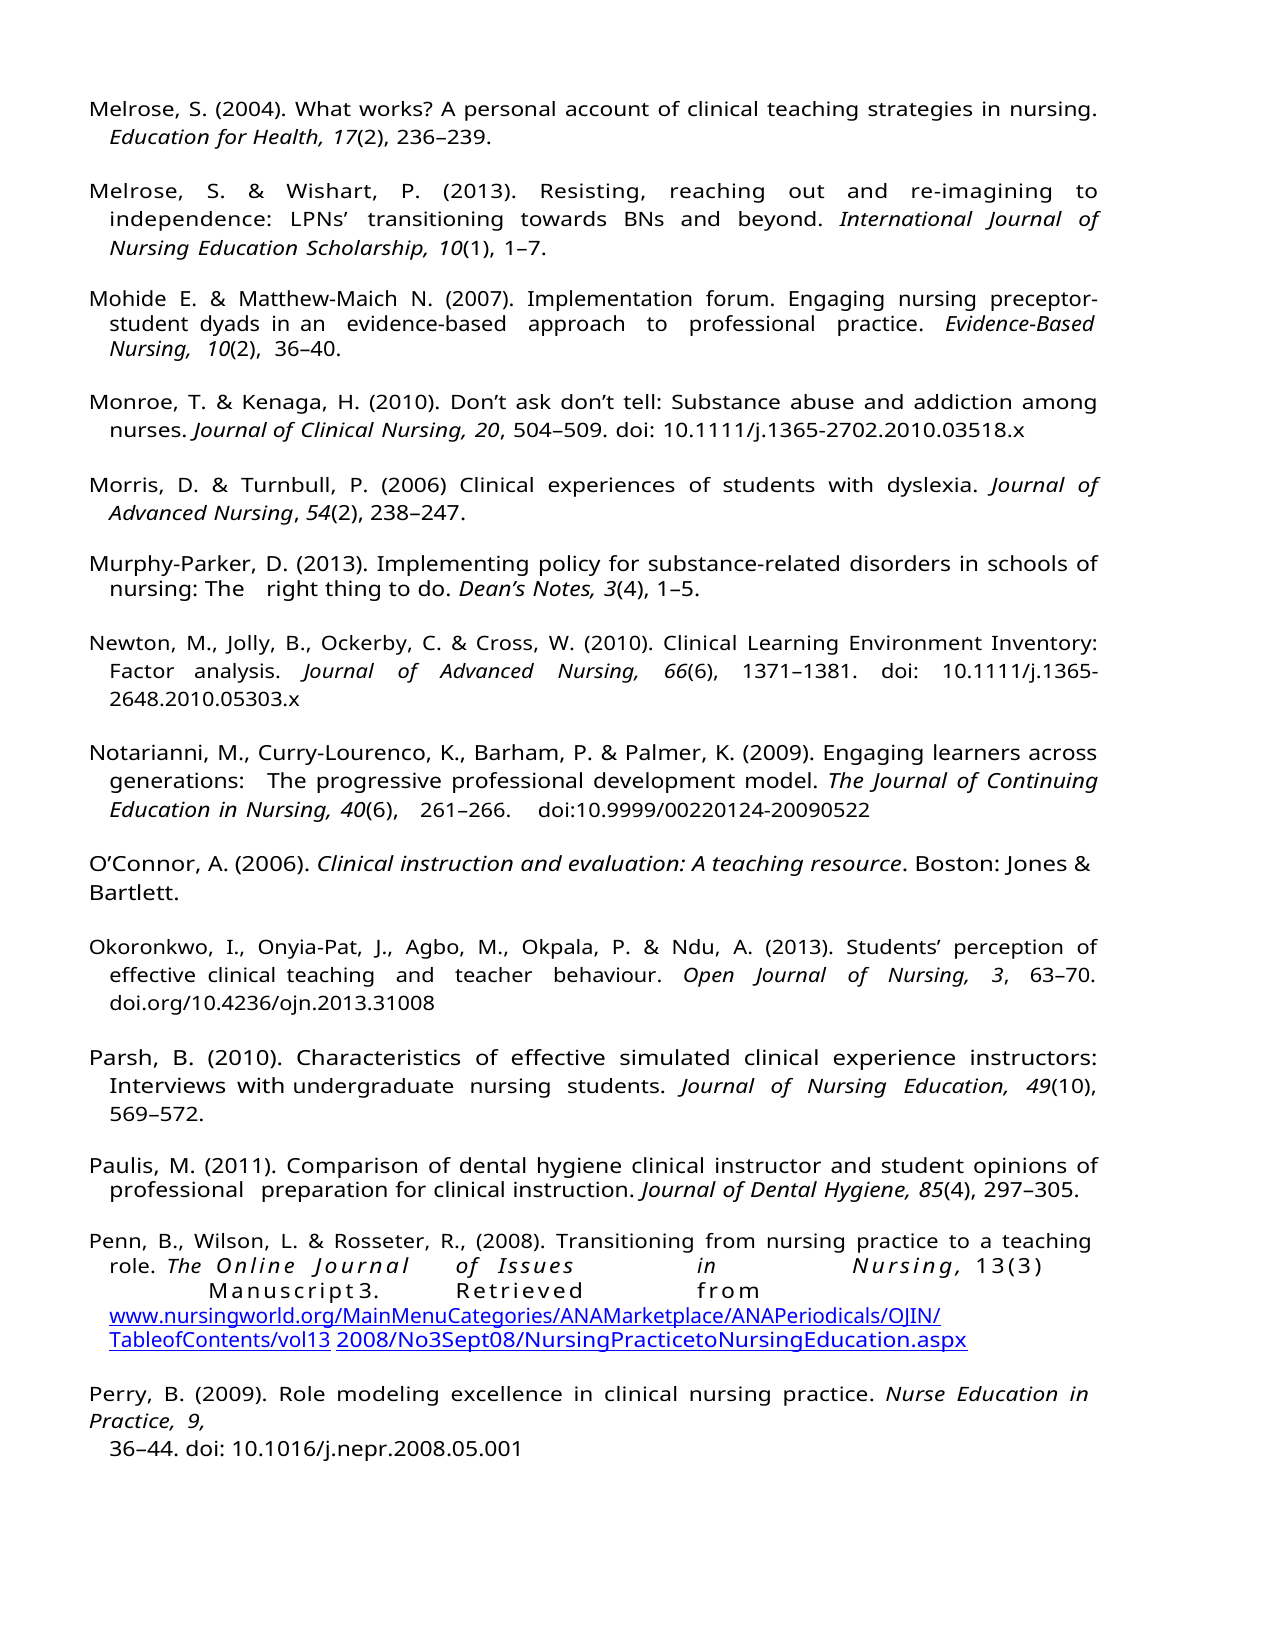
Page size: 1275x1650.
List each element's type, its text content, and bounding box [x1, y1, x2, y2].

subtitle Mohide E. & Matthew-Maich N. (2007). Implementation forum. Engaging nursing preceptor-student dyads in an evidence-based approach to professional practice. Evidence-Based Nursing, 10(2), 36–40. [88, 287, 1098, 361]
text Penn, B., Wilson, L. & Rosseter, R., (2008). Transitioning from nursing practice to a teaching role. The Online Journal of Issues in Nursing, 13(3) Manuscript 3. Retrieved from www.nursingworld.org/MainMenuCategories/ANAMarketplace/ANAPeriodicals/OJIN/TableofContents/vol13 2008/No3Sept08/NursingPracticetoNursingEducation.aspx [88, 1229, 1098, 1353]
text O’Connor, A. (2006). Clinical instruction and evaluation: A teaching resource. Boston: Jones & Bartlett. [88, 849, 1110, 906]
text Okoronkwo, I., Onyia-Pat, J., Agbo, M., Okpala, P. & Ndu, A. (2013). Students’ perception of eﬀective clinical teaching and teacher behaviour. Open Journal of Nursing, 3, 63–70. doi.org/10.4236/ojn.2013.31008 [88, 933, 1098, 1016]
text Monroe, T. & Kenaga, H. (2010). Don’t ask don’t tell: Substance abuse and addiction among nurses. Journal of Clinical Nursing, 20, 504–509. doi: 10.1111/j.1365-2702.2010.03518.x [88, 389, 1098, 444]
subtitle Murphy-Parker, D. (2013). Implementing policy for substance-related disorders in schools of nursing: The right thing to do. Dean’s Notes, 3(4), 1–5. [88, 552, 1098, 601]
subtitle 36–44. doi: 10.1016/j.nepr.2008.05.001 [109, 1434, 1110, 1463]
text Parsh, B. (2010). Characteristics of eﬀective simulated clinical experience instructors: Interviews with undergraduate nursing students. Journal of Nursing Education, 49(10), 569–572. [88, 1043, 1098, 1128]
text Notarianni, M., Curry-Lourenco, K., Barham, P. & Palmer, K. (2009). Engaging learners across generations: The progressive professional development model. The Journal of Continuing Education in Nursing, 40(6), 261–266. doi:10.9999/00220124-20090522 [88, 738, 1098, 823]
text Newton, M., Jolly, B., Ockerby, C. & Cross, W. (2010). Clinical Learning Environment Inventory: Factor analysis. Journal of Advanced Nursing, 66(6), 1371–1381. doi: 10.1111/j.1365-2648.2010.05303.x [88, 629, 1098, 712]
text Morris, D. & Turnbull, P. (2006) Clinical experiences of students with dyslexia. Journal of Advanced Nursing, 54(2), 238–247. [88, 471, 1098, 526]
text Melrose, S. & Wishart, P. (2013). Resisting, reaching out and re-imagining to independence: LPNs’ transitioning towards BNs and beyond. International Journal of Nursing Education Scholarship, 10(1), 1–7. [88, 178, 1098, 261]
subtitle Paulis, M. (2011). Comparison of dental hygiene clinical instructor and student opinions of professional preparation for clinical instruction. Journal of Dental Hygiene, 85(4), 297–305. [88, 1153, 1098, 1203]
text Melrose, S. (2004). What works? A personal account of clinical teaching strategies in nursing. Education for Health, 17(2), 236–239. [88, 95, 1098, 150]
text Perry, B. (2009). Role modeling excellence in clinical nursing practice. Nurse Education in Practice, 9, [88, 1380, 1110, 1434]
